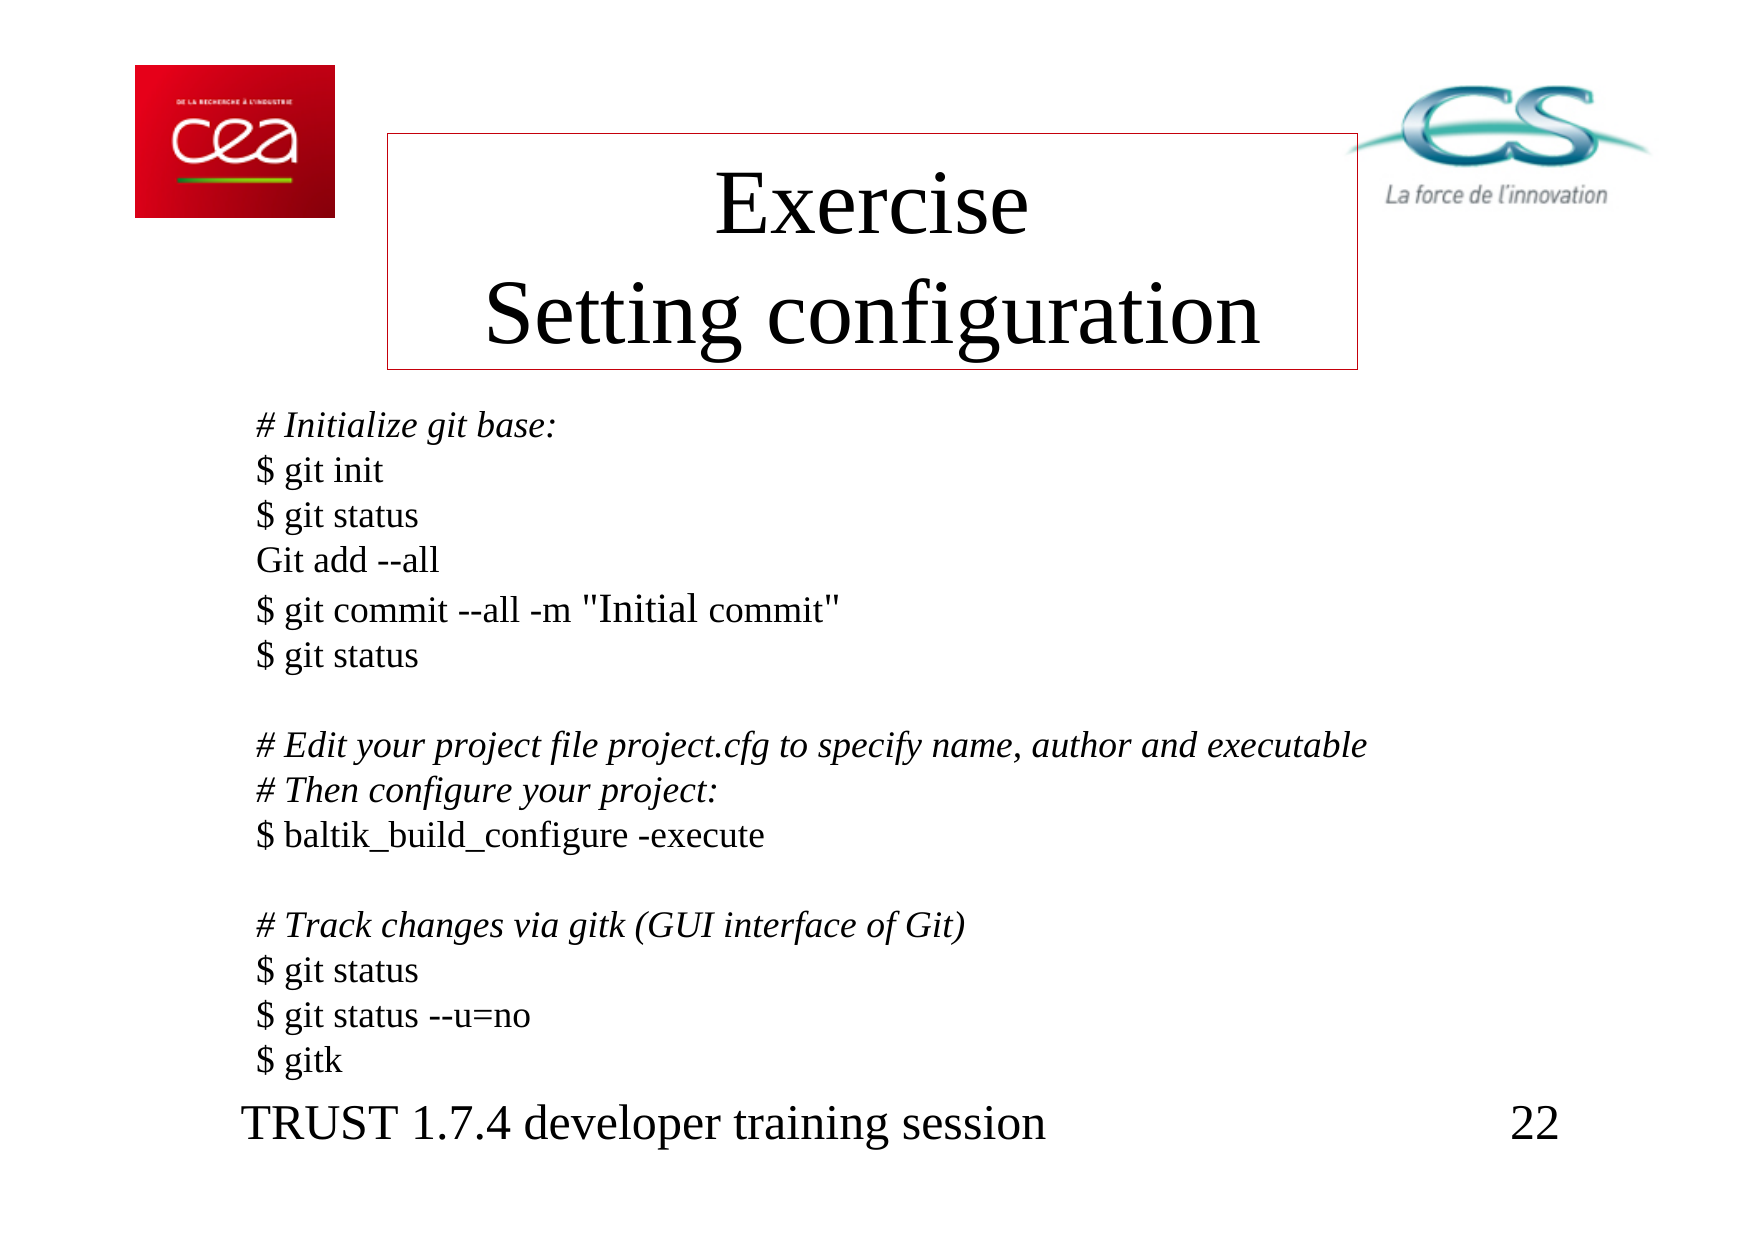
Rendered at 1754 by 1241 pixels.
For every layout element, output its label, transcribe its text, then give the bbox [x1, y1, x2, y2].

title Exercise Setting configuration [387, 133, 1358, 370]
picture [135, 65, 335, 218]
text_box # Initialize git base: $ git init $ git status Git add --all $ git commit --all -m "Initial commit" $ git status # Edit your project file project.cfg to specify name, author and executable # Then configure your project: $ baltik_build_configure -execute # Track changes via gitk (GUI interface of Git) $ git status $ git status --u=no $ gitk [241, 392, 1577, 1241]
picture [1340, 73, 1662, 218]
